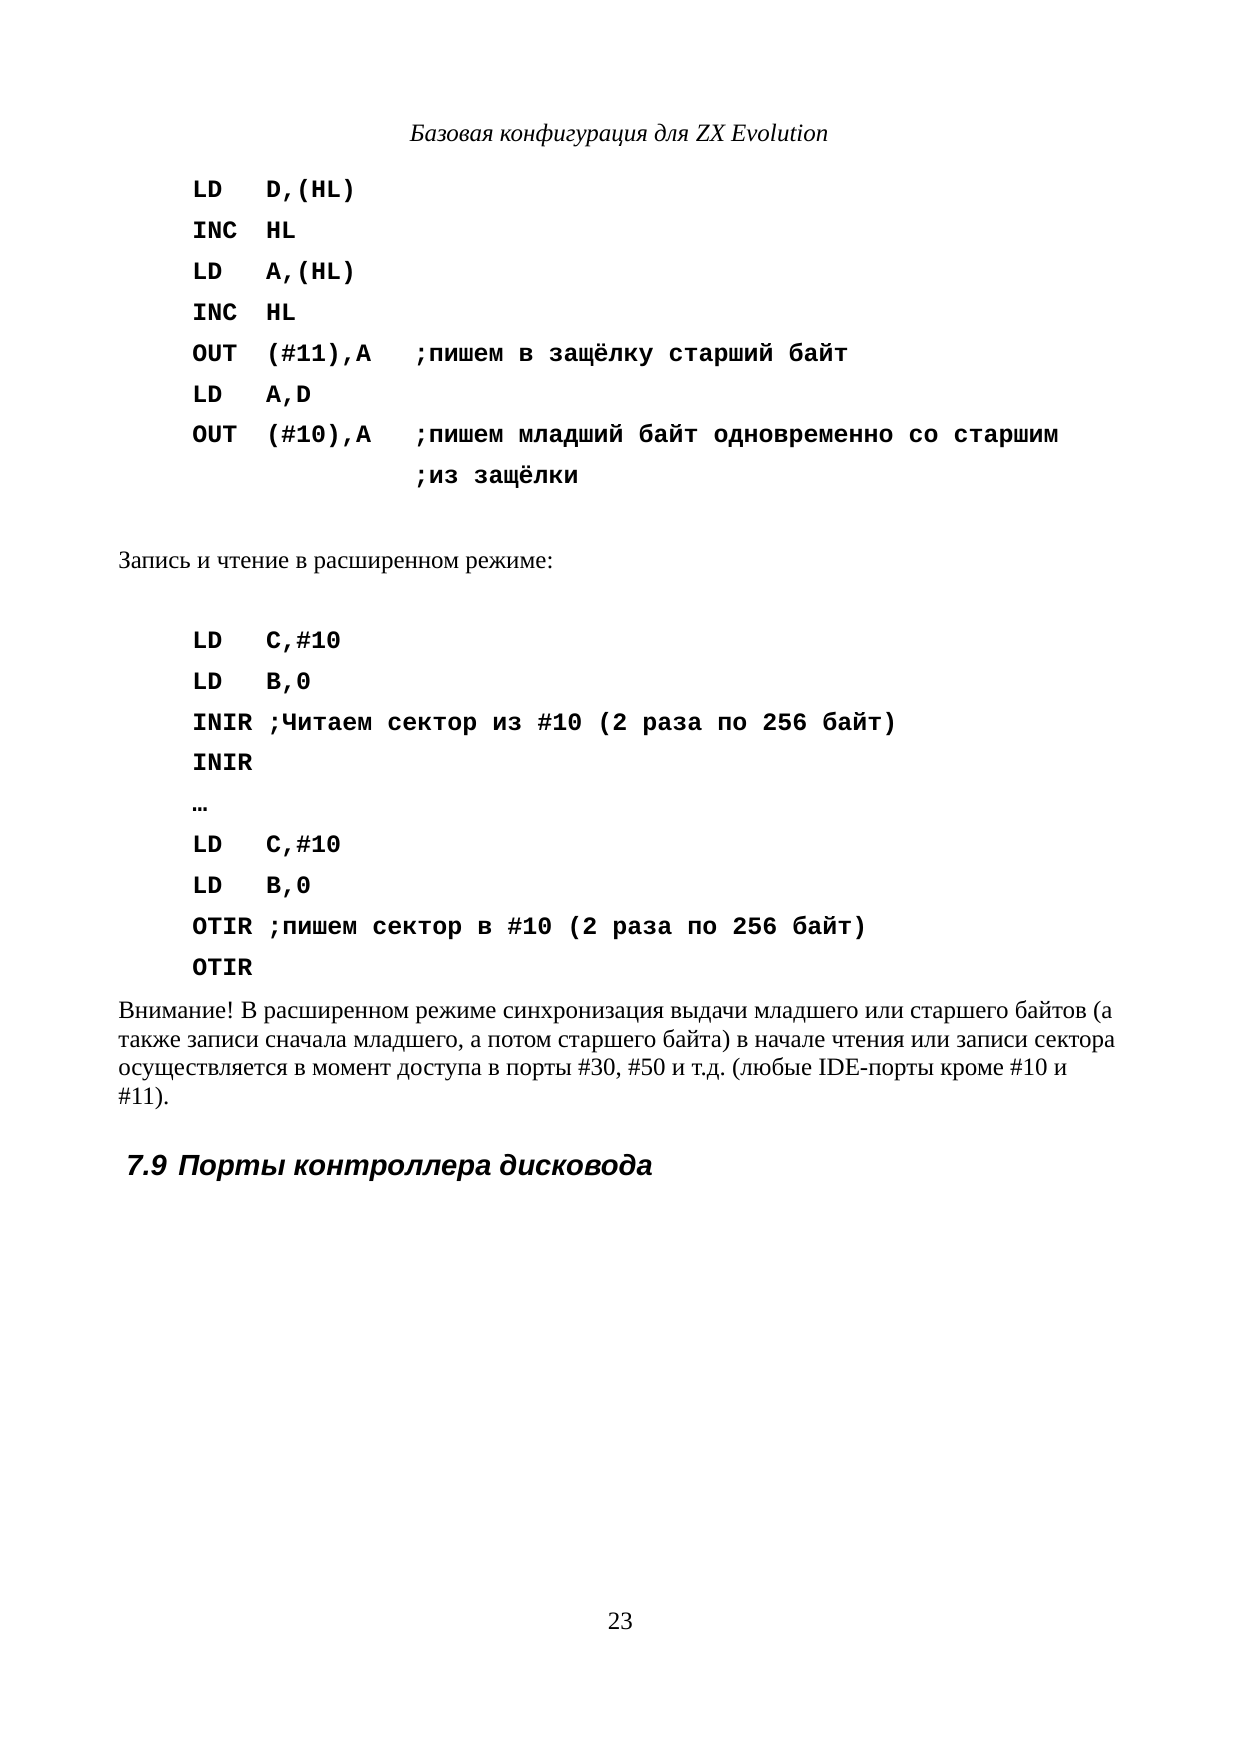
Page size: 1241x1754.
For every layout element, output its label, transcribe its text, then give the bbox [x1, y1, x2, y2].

text Внимание! В расширенном режиме синхронизация выдачи младшего или старшего байтов (а также записи сначала младшего, а потом старшего байта) в начале чтения или записи сектора осуществляется в момент доступа в порты #30, #50 и т.д. (любые IDE-порты кроме #10 и #11). [118, 995, 1122, 1110]
text LD B,0 [118, 872, 1122, 901]
text INC HL [118, 218, 1122, 246]
text LD C,#10 [118, 832, 1122, 860]
text INC HL [118, 299, 1122, 328]
text ;из защёлки [118, 463, 1122, 491]
text LD D,(HL) [118, 177, 1122, 205]
text … [118, 791, 1122, 819]
text INIR [118, 750, 1122, 778]
text OTIR [118, 954, 1122, 982]
text LD A,(HL) [118, 259, 1122, 287]
text LD B,0 [118, 668, 1122, 697]
subtitle Порты контроллера дисковода [118, 1147, 1122, 1181]
text OTIR ;пишем сектор в #10 (2 раза по 256 байт) [118, 913, 1122, 942]
text OUT (#10),A ;пишем младший байт одновременно со старшим [118, 422, 1122, 450]
text OUT (#11),A ;пишем в защёлку старший байт [118, 340, 1122, 369]
text LD C,#10 [118, 627, 1122, 656]
text LD A,D [118, 381, 1122, 409]
text INIR ;Читаем сектор из #10 (2 раза по 256 байт) [118, 709, 1122, 737]
text Запись и чтение в расширенном режиме: [118, 545, 1122, 574]
